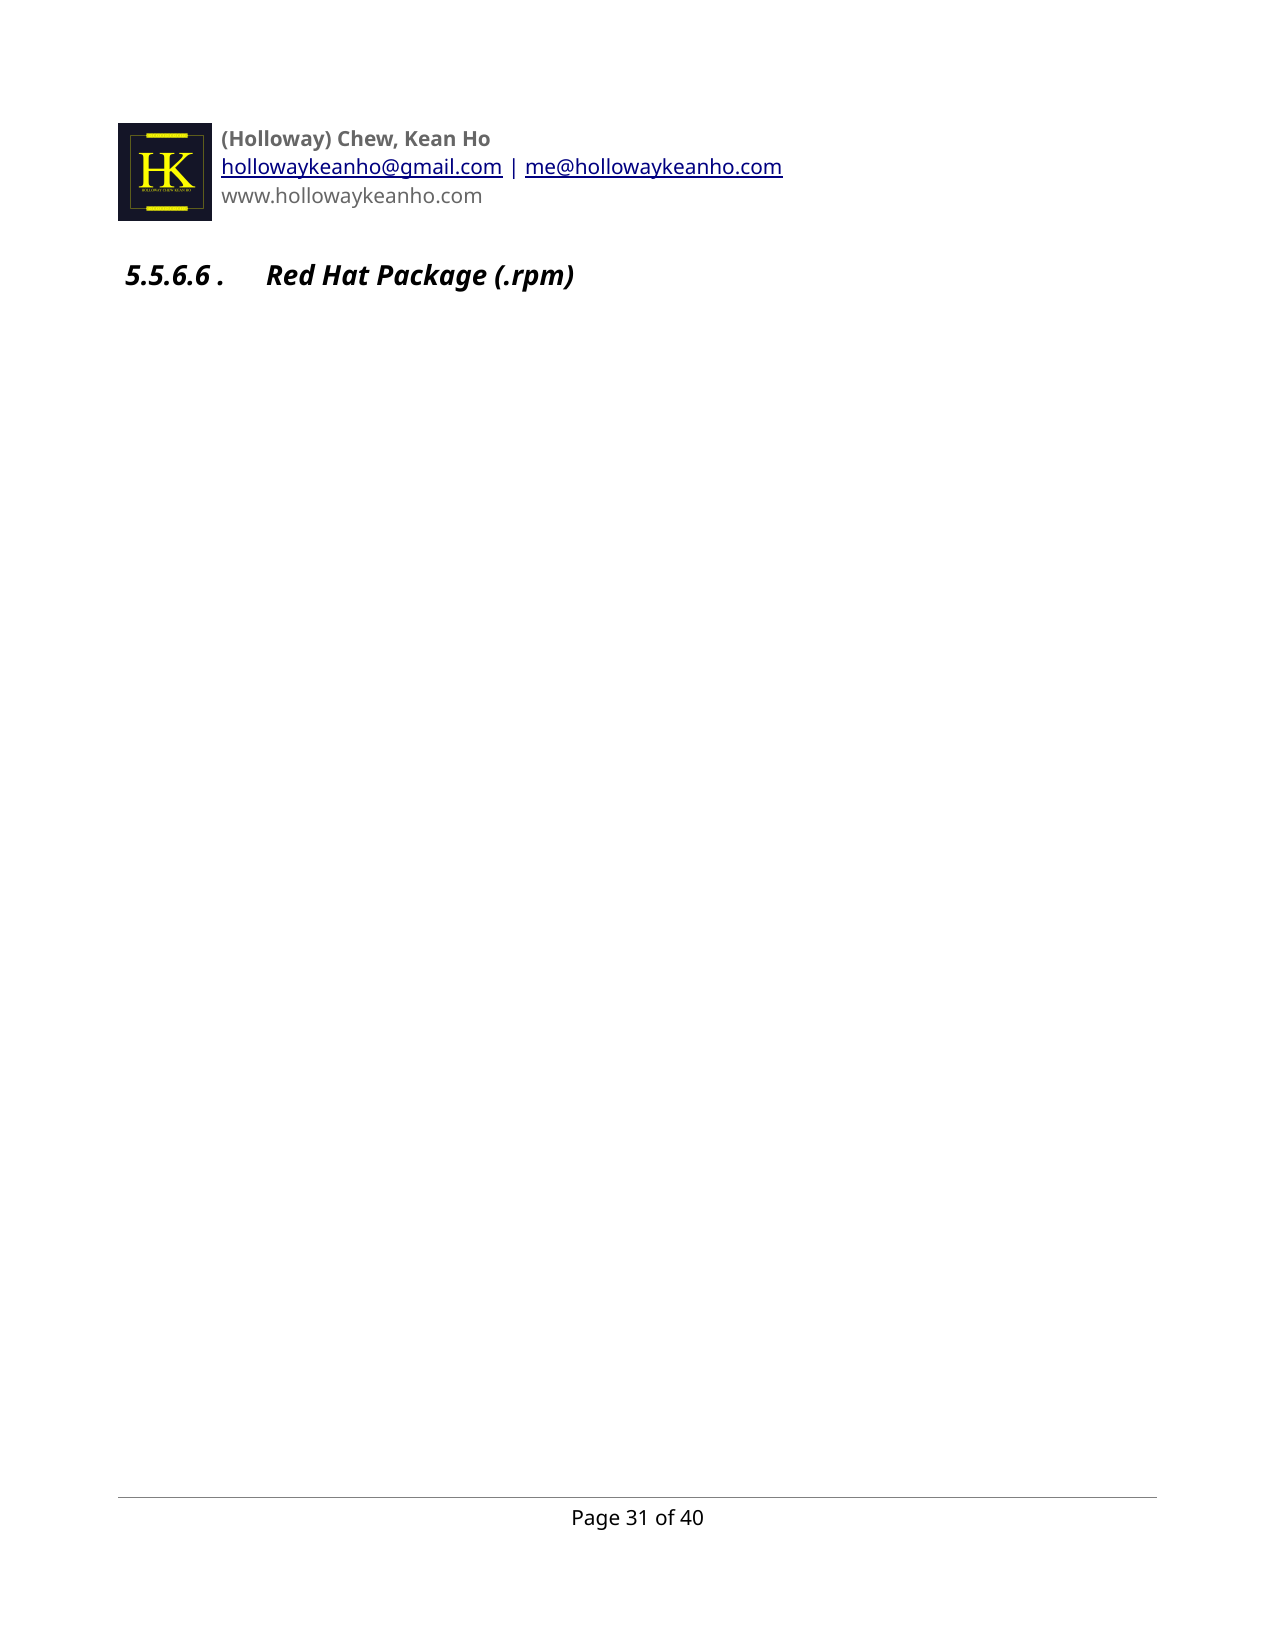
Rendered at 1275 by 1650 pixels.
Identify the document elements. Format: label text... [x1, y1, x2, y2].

subtitle Red Hat Package (.rpm) [118, 256, 1157, 294]
picture [118, 123, 212, 221]
